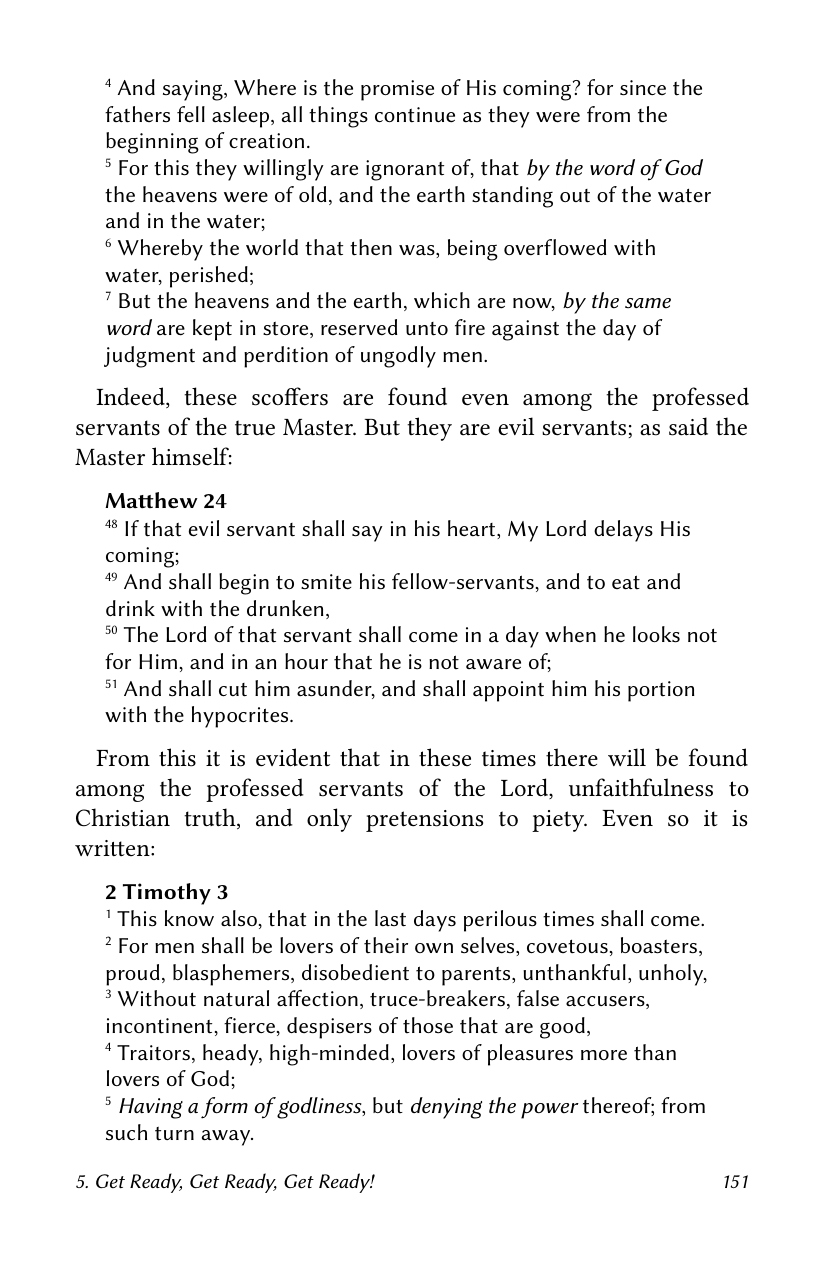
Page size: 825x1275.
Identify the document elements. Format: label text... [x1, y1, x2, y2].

text 5 For this they willingly are ignorant of, that by the word of God the heavens were of old, and the earth standing out of the water and in the water; [105, 155, 720, 234]
text 51 And shall cut him asunder, and shall appoint him his portion with the hypocrites. [105, 676, 720, 728]
text 2 For men shall be lovers of their own selves, covetous, boasters, proud, blasphemers, disobedient to parents, unthankful, unholy, [105, 933, 720, 986]
text 1 This know also, that in the last days perilous times shall come. [105, 906, 720, 932]
text 7 But the heavens and the earth, which are now, by the same word are kept in store, reserved unto fire against the day of judgment and perdition of ungodly men. [105, 288, 720, 368]
text 6 Whereby the world that then was, being overflowed with water, perished; [105, 235, 720, 288]
text Matthew 24 [105, 488, 750, 514]
text 3 Without natural affection, truce-breakers, false accusers, incontinent, fierce, despisers of those that are good, [105, 986, 720, 1039]
text 4 And saying, Where is the promise of His coming? for since the fathers fell asleep, all things continue as they were from the beginning of creation. [105, 75, 720, 154]
text 48 If that evil servant shall say in his heart, My Lord delays His coming; [105, 516, 720, 568]
text 5 Having a form of godliness, but denying the power thereof; from such turn away. [105, 1093, 720, 1146]
text 2 Timothy 3 [105, 878, 750, 905]
text Indeed, these scoffers are found even among the professed servants of the true Master. But they are evil servants; as said the Master himself: [75, 383, 750, 472]
text From this it is evident that in these times there will be found among the professed servants of the Lord, unfaithfulness to Christian truth, and only pretensions to piety. Even so it is written: [75, 744, 750, 862]
text 4 Traitors, heady, high-minded, lovers of pleasures more than lovers of God; [105, 1039, 720, 1092]
text 50 The Lord of that servant shall come in a day when he looks not for Him, and in an hour that he is not aware of; [105, 622, 720, 675]
text 49 And shall begin to smite his fellow-servants, and to eat and drink with the drunken, [105, 569, 720, 622]
